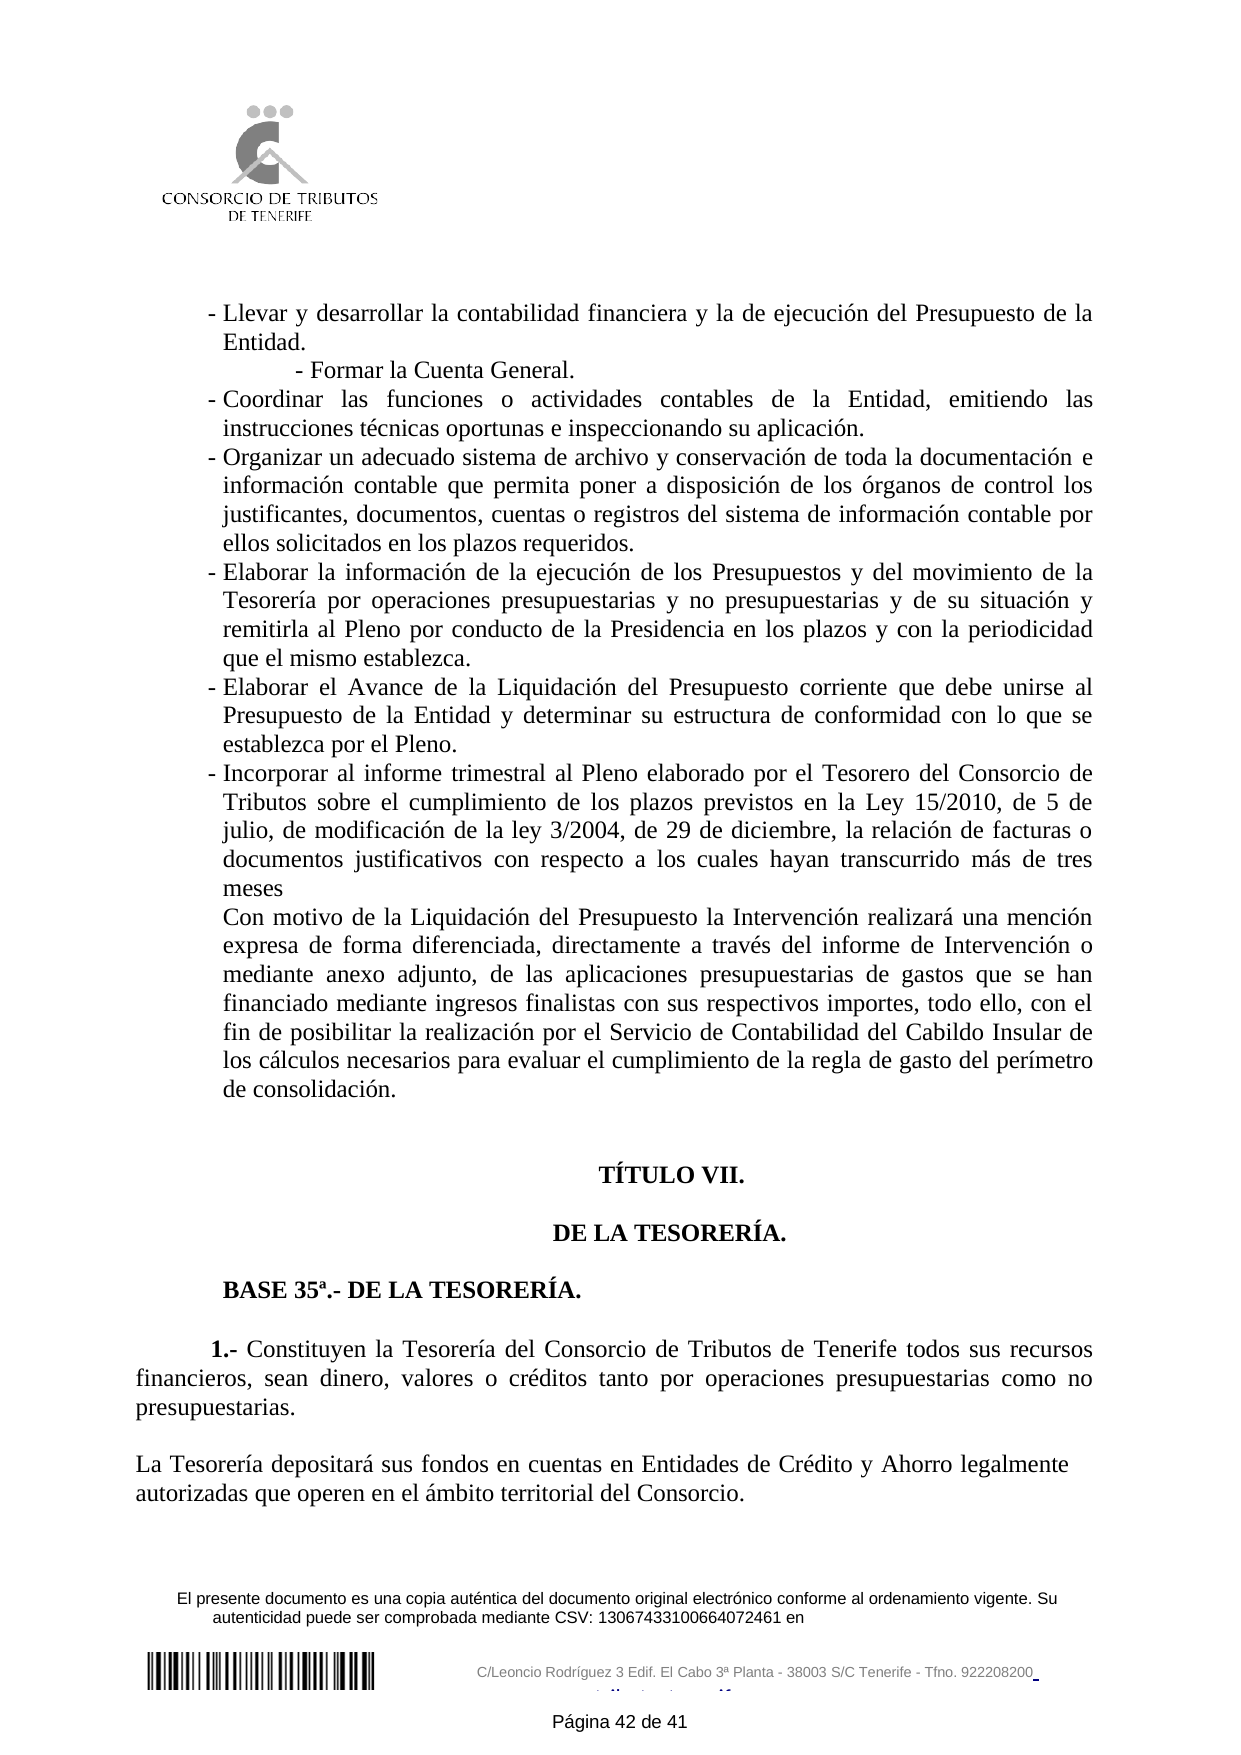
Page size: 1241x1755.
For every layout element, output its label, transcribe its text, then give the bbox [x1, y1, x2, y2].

list Formar la Cuenta General. [295, 356, 1105, 384]
text Con motivo de la Liquidación del Presupuesto la Intervención realizará una mención expresa de forma diferenciada, directamente a través del informe de Intervención o mediante anexo adjunto, de las aplicaciones presupuestarias de gastos que se han financiado mediante ingresos finalistas con sus respectivos importes, todo ello, con el fin de posibilitar la realización por el Servicio de Contabilidad del Cabildo Insular de los cálculos necesarios para evaluar el cumplimiento de la regla de gasto del perímetro de consolidación. [223, 902, 1093, 1103]
list Elaborar el Avance de la Liquidación del Presupuesto corriente que debe unirse al Presupuesto de la Entidad y determinar su estructura de conformidad con lo que se establezca por el Pleno. [208, 672, 1093, 758]
subtitle TÍTULO VII. [458, 1161, 885, 1189]
text DE LA TESORERÍA. BASE 35ª.- DE LA TESORERÍA. [223, 1218, 840, 1304]
list Incorporar al informe trimestral al Pleno elaborado por el Tesorero del Consorcio de Tributos sobre el cumplimiento de los plazos previstos en la Ley 15/2010, de 5 de julio, de modificación de la ley 3/2004, de 29 de diciembre, la relación de facturas o documentos justificativos con respecto a los cuales hayan transcurrido más de tres meses [208, 758, 1093, 902]
text La Tesorería depositará sus fondos en cuentas en Entidades de Crédito y Ahorro legalmente autorizadas que operen en el ámbito territorial del Consorcio. [135, 1449, 1091, 1507]
text 1.- Constituyen la Tesorería del Consorcio de Tributos de Tenerife todos sus recursos financieros, sean dinero, valores o créditos tanto por operaciones presupuestarias como no presupuestarias. [135, 1334, 1093, 1420]
list Llevar y desarrollar la contabilidad financiera y la de ejecución del Presupuesto de la Entidad. [208, 298, 1093, 356]
list Coordinar las funciones o actividades contables de la Entidad, emitiendo las instrucciones técnicas oportunas e inspeccionando su aplicación. [208, 384, 1093, 442]
list Elaborar la información de la ejecución de los Presupuestos y del movimiento de la Tesorería por operaciones presupuestarias y no presupuestarias y de su situación y remitirla al Pleno por conducto de la Presidencia en los plazos y con la periodicidad que el mismo establezca. [208, 557, 1093, 672]
list Organizar un adecuado sistema de archivo y conservación de toda la documentación e información contable que permita poner a disposición de los órganos de control los justificantes, documentos, cuentas o registros del sistema de información contable por ellos solicitados en los plazos requeridos. [208, 442, 1093, 557]
